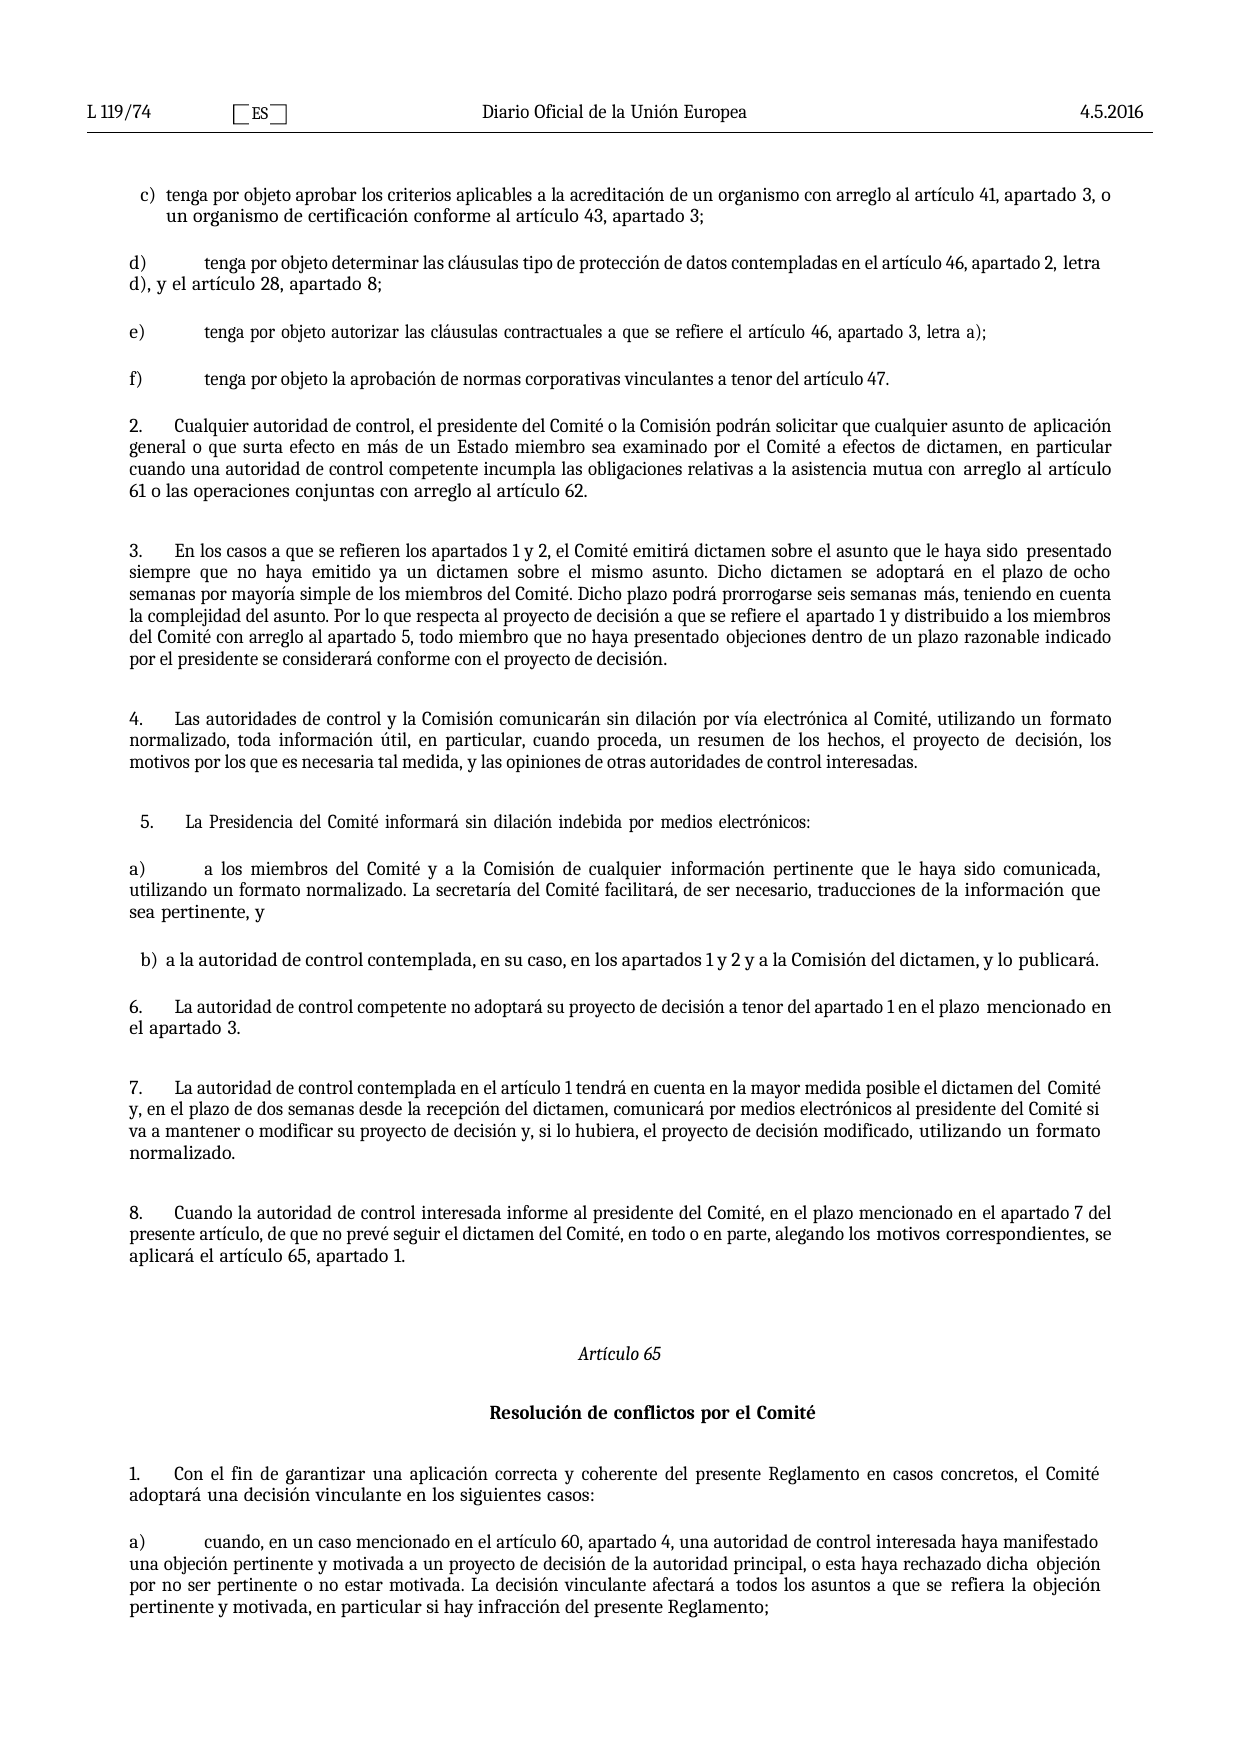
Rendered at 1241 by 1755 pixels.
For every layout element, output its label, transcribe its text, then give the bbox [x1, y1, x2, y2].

list La autoridad de control competente no adoptará su proyecto de decisión a tenor del apartado 1 en el plazo mencionado en el apartado 3. [129, 996, 1111, 1039]
list Las autoridades de control y la Comisión comunicarán sin dilación por vía electrónica al Comité, utilizando un formato normalizado, toda información útil, en particular, cuando proceda, un resumen de los hechos, el proyecto de decisión, los motivos por los que es necesaria tal medida, y las opiniones de otras autoridades de control interesadas. [129, 708, 1111, 773]
text Artículo 65 [193, 1342, 1047, 1365]
list tenga por objeto la aprobación de normas corporativas vinculantes a tenor del artículo 47. [129, 367, 1111, 390]
list tenga por objeto determinar las cláusulas tipo de protección de datos contempladas en el artículo 46, apartado 2, letra d), y el artículo 28, apartado 8; [129, 252, 1101, 296]
list Cualquier autoridad de control, el presidente del Comité o la Comisión podrán solicitar que cualquier asunto de aplicación general o que surta efecto en más de un Estado miembro sea examinado por el Comité a efectos de dictamen, en particular cuando una autoridad de control competente incumpla las obligaciones relativas a la asistencia mutua con arreglo al artículo 61 o las operaciones conjuntas con arreglo al artículo 62. [129, 415, 1111, 502]
list tenga por objeto autorizar las cláusulas contractuales a que se refiere el artículo 46, apartado 3, letra a); [129, 320, 1111, 343]
list La autoridad de control contemplada en el artículo 1 tendrá en cuenta en la mayor medida posible el dictamen del Comité y, en el plazo de dos semanas desde la recepción del dictamen, comunicará por medios electrónicos al presidente del Comité si va a mantener o modificar su proyecto de decisión y, si lo hubiera, el proyecto de decisión modificado, utilizando un formato normalizado. [129, 1077, 1101, 1164]
list tenga por objeto aprobar los criterios aplicables a la acreditación de un organismo con arreglo al artículo 41, apartado 3, o un organismo de certificación conforme al artículo 43, apartado 3; [140, 184, 1111, 227]
list a los miembros del Comité y a la Comisión de cualquier información pertinente que le haya sido comunicada, utilizando un formato normalizado. La secretaría del Comité facilitará, de ser necesario, traducciones de la información que sea pertinente, y [129, 858, 1101, 923]
list En los casos a que se refieren los apartados 1 y 2, el Comité emitirá dictamen sobre el asunto que le haya sido presentado siempre que no haya emitido ya un dictamen sobre el mismo asunto. Dicho dictamen se adoptará en el plazo de ocho semanas por mayoría simple de los miembros del Comité. Dicho plazo podrá prorrogarse seis semanas más, teniendo en cuenta la complejidad del asunto. Por lo que respecta al proyecto de decisión a que se refiere el apartado 1 y distribuido a los miembros del Comité con arreglo al apartado 5, todo miembro que no haya presentado objeciones dentro de un plazo razonable indicado por el presidente se considerará conforme con el proyecto de decisión. [129, 540, 1111, 671]
list La Presidencia del Comité informará sin dilación indebida por medios electrónicos: [140, 810, 1111, 833]
list Con el fin de garantizar una aplicación correcta y coherente del presente Reglamento en casos concretos, el Comité adoptará una decisión vinculante en los siguientes casos: [129, 1463, 1101, 1506]
list Cuando la autoridad de control interesada informe al presidente del Comité, en el plazo mencionado en el apartado 7 del presente artículo, de que no prevé seguir el dictamen del Comité, en todo o en parte, alegando los motivos correspondientes, se aplicará el artículo 65, apartado 1. [129, 1202, 1111, 1267]
list cuando, en un caso mencionado en el artículo 60, apartado 4, una autoridad de control interesada haya manifestado una objeción pertinente y motivada a un proyecto de decisión de la autoridad principal, o esta haya rechazado dicha objeción por no ser pertinente o no estar motivada. La decisión vinculante afectará a todos los asuntos a que se refiera la objeción pertinente y motivada, en particular si hay infracción del presente Reglamento; [129, 1531, 1101, 1618]
subtitle Resolución de conflictos por el Comité [193, 1402, 1111, 1425]
list a la autoridad de control contemplada, en su caso, en los apartados 1 y 2 y a la Comisión del dictamen, y lo publicará. [140, 949, 1111, 971]
